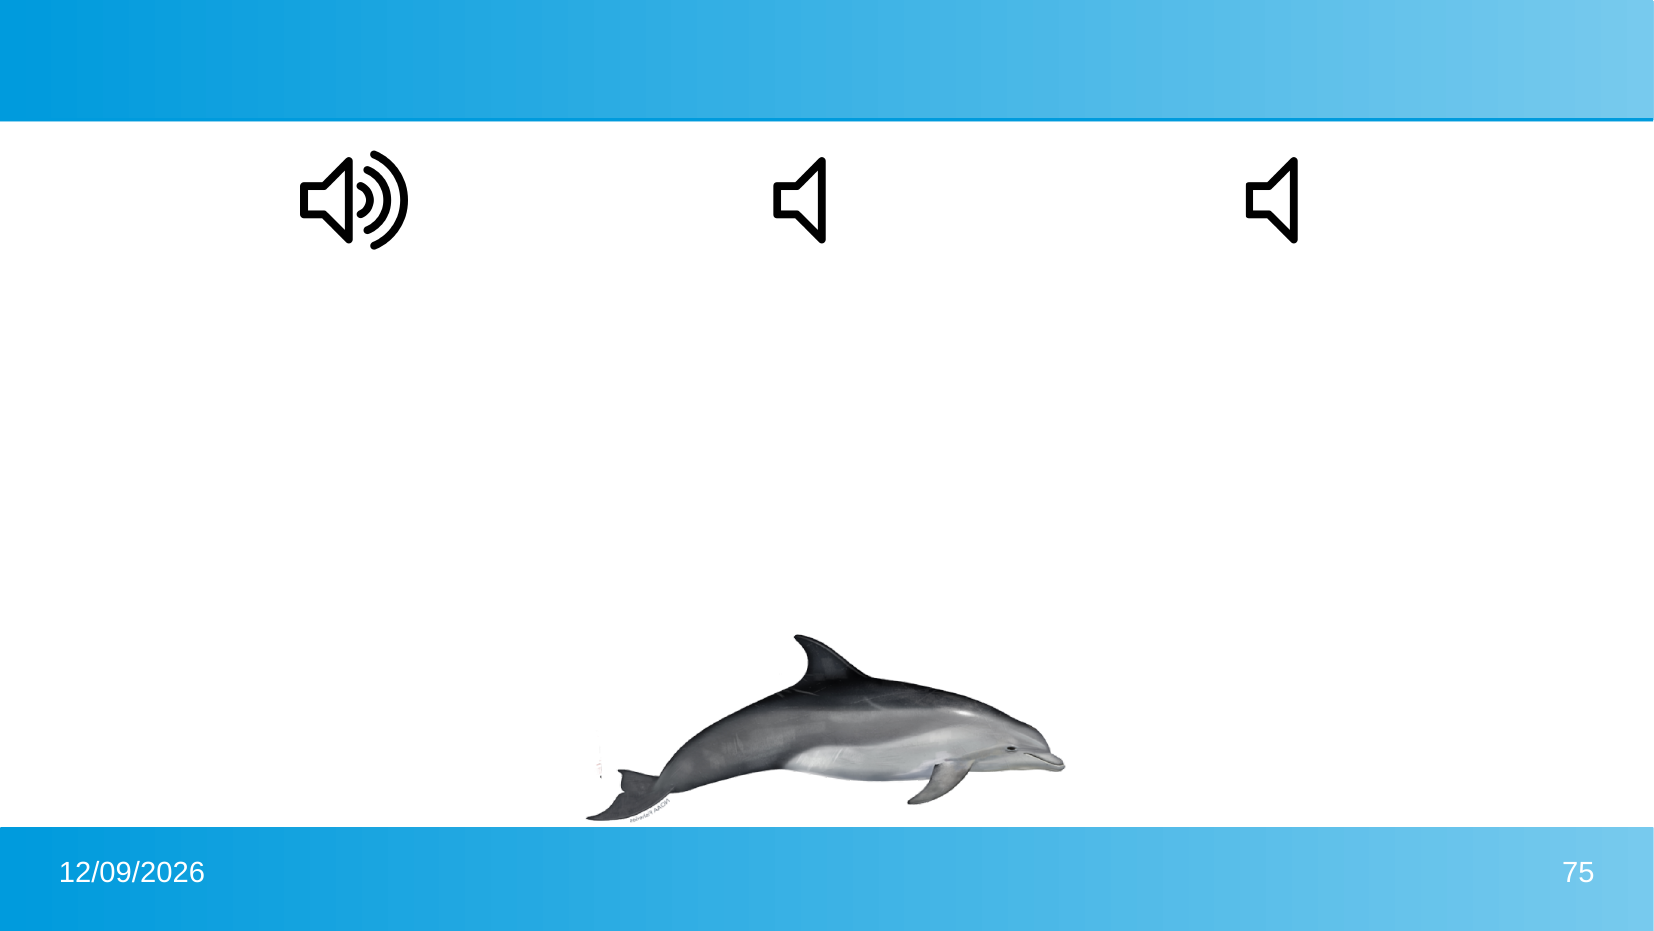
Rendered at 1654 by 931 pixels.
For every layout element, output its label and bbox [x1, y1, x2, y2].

picture [1245, 146, 1300, 254]
picture [584, 629, 1069, 828]
picture [773, 146, 828, 254]
picture [300, 146, 425, 254]
